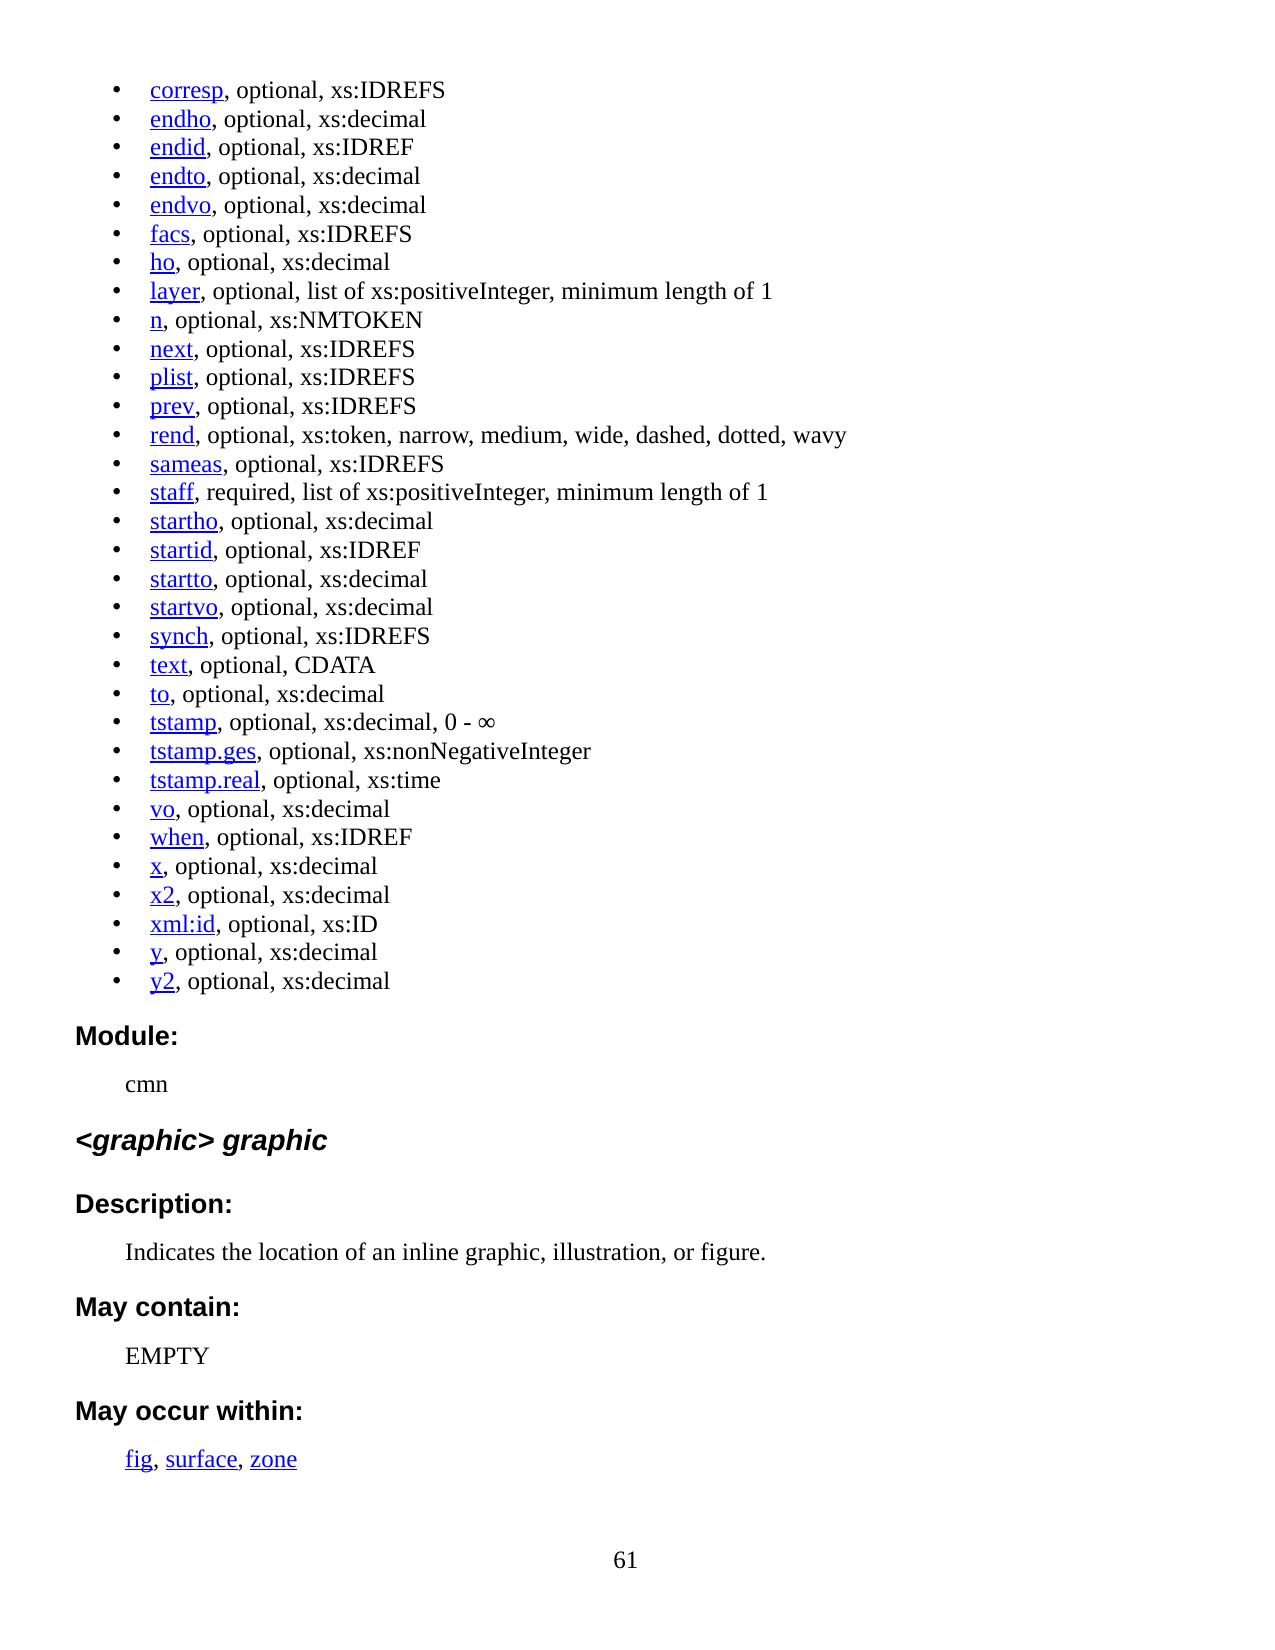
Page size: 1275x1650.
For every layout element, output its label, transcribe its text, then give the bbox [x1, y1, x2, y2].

list xml:id, optional, xs:ID [112, 909, 1200, 937]
list plist, optional, xs:IDREFS [112, 362, 1200, 391]
list vo, optional, xs:decimal [112, 794, 1200, 822]
list startto, optional, xs:decimal [112, 564, 1200, 592]
text Indicates the location of an inline graphic, illustration, or figure. [75, 1237, 1200, 1266]
list n, optional, xs:NMTOKEN [112, 305, 1200, 334]
list sameas, optional, xs:IDREFS [112, 449, 1200, 477]
text fig, surface, zone [75, 1444, 1200, 1473]
subtitle May occur within: [75, 1394, 1200, 1426]
list next, optional, xs:IDREFS [112, 334, 1200, 362]
subtitle May contain: [75, 1291, 1200, 1322]
list tstamp, optional, xs:decimal, 0 - ∞ [112, 707, 1200, 736]
subtitle <graphic> graphic [75, 1123, 1200, 1157]
subtitle Module: [75, 1020, 1200, 1051]
list y, optional, xs:decimal [112, 937, 1200, 966]
list synch, optional, xs:IDREFS [112, 621, 1200, 650]
list tstamp.real, optional, xs:time [112, 765, 1200, 794]
list corresp, optional, xs:IDREFS [112, 75, 1200, 104]
list endho, optional, xs:decimal [112, 104, 1200, 132]
list tstamp.ges, optional, xs:nonNegativeInteger [112, 736, 1200, 765]
list ho, optional, xs:decimal [112, 247, 1200, 276]
list rend, optional, xs:token, narrow, medium, wide, dashed, dotted, wavy [112, 420, 1200, 449]
list text, optional, CDATA [112, 650, 1200, 679]
list startvo, optional, xs:decimal [112, 592, 1200, 621]
list startid, optional, xs:IDREF [112, 535, 1200, 564]
list endid, optional, xs:IDREF [112, 132, 1200, 161]
list to, optional, xs:decimal [112, 679, 1200, 707]
text cmn [75, 1069, 1200, 1098]
list y2, optional, xs:decimal [112, 966, 1200, 995]
list when, optional, xs:IDREF [112, 822, 1200, 851]
list startho, optional, xs:decimal [112, 506, 1200, 535]
subtitle Description: [75, 1188, 1200, 1219]
list prev, optional, xs:IDREFS [112, 391, 1200, 420]
list staff, required, list of xs:positiveInteger, minimum length of 1 [112, 477, 1200, 506]
list x2, optional, xs:decimal [112, 880, 1200, 909]
list facs, optional, xs:IDREFS [112, 219, 1200, 247]
list endto, optional, xs:decimal [112, 161, 1200, 190]
text EMPTY [75, 1341, 1200, 1369]
list x, optional, xs:decimal [112, 851, 1200, 880]
list layer, optional, list of xs:positiveInteger, minimum length of 1 [112, 276, 1200, 305]
list endvo, optional, xs:decimal [112, 190, 1200, 219]
